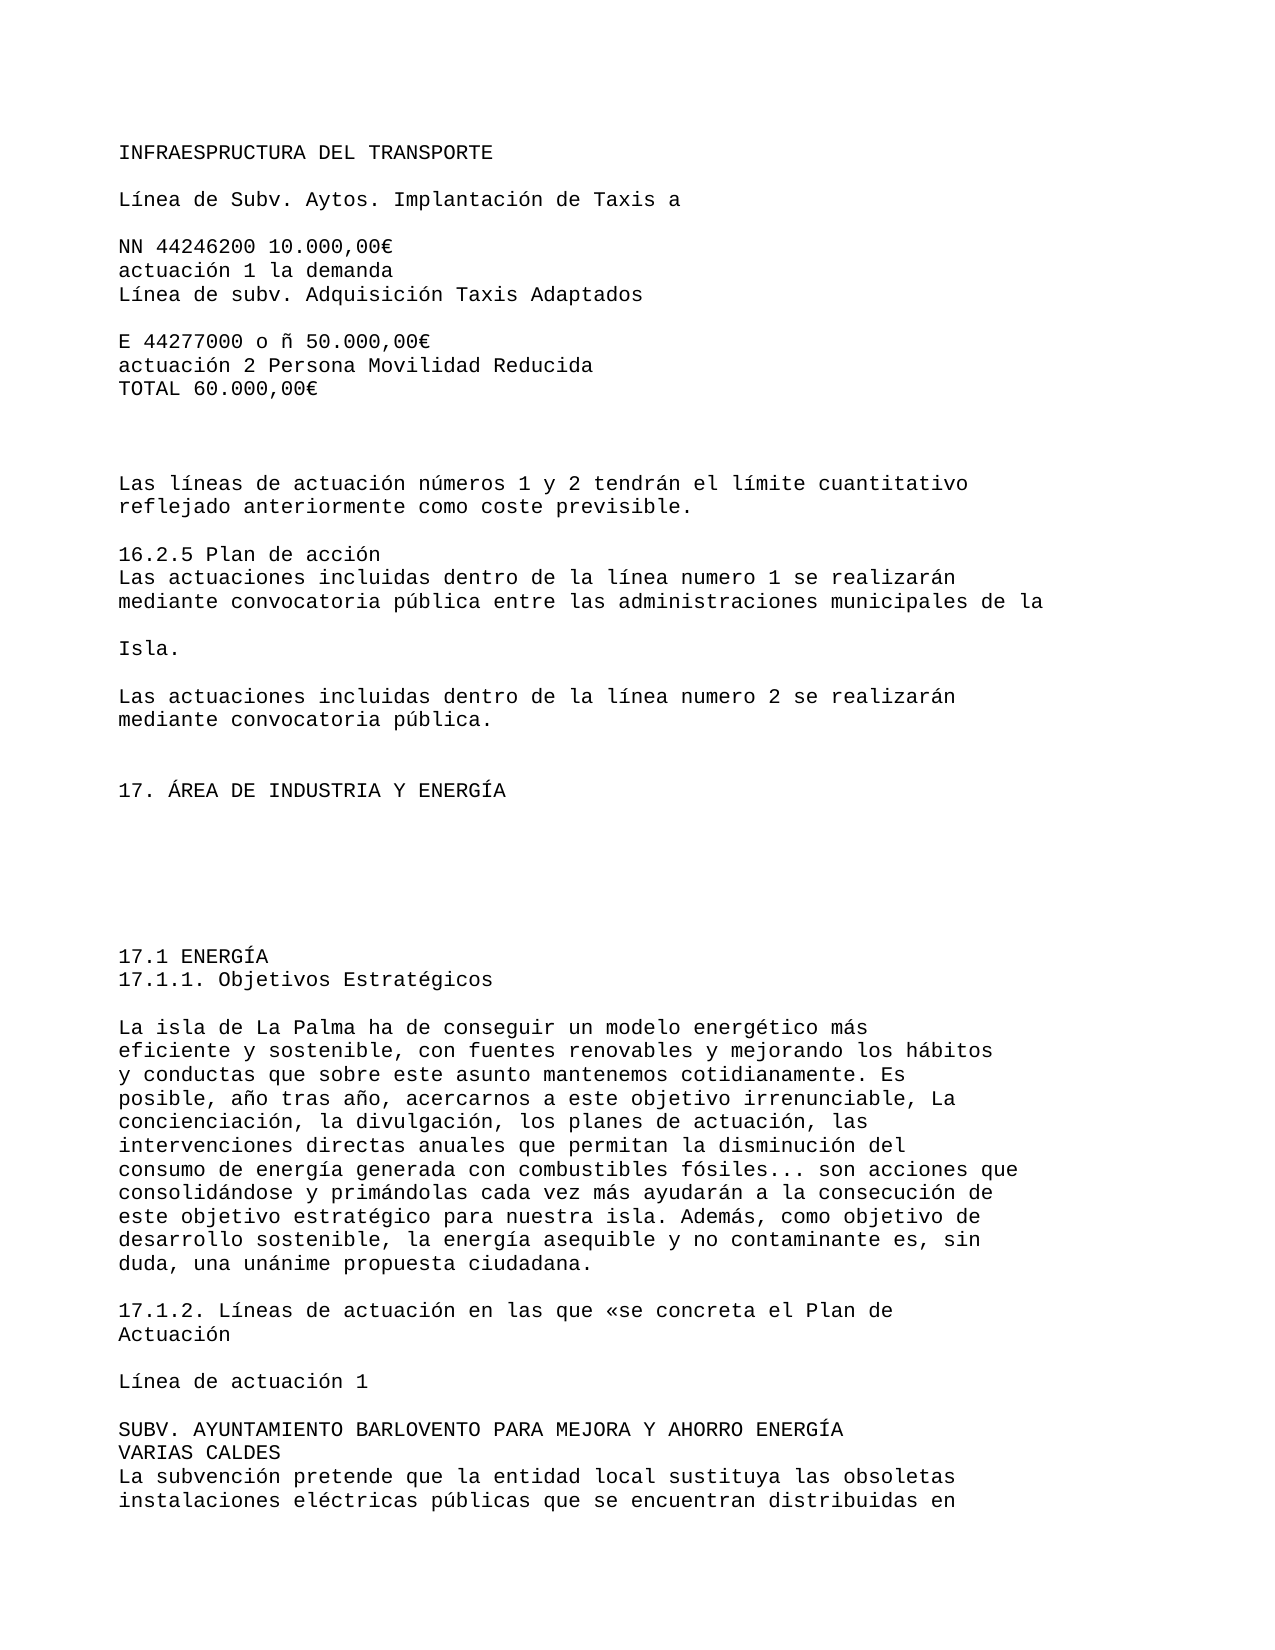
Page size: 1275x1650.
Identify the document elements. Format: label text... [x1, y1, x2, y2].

text Actuación [118, 1324, 1157, 1348]
text TOTAL 60.000,00€ [118, 378, 1157, 402]
text SUBV. AYUNTAMIENTO BARLOVENTO PARA MEJORA Y AHORRO ENERGÍA [118, 1419, 1157, 1442]
text consumo de energía generada con combustibles fósiles... son acciones que [118, 1158, 1157, 1182]
text Las líneas de actuación números 1 y 2 tendrán el límite cuantitativo [118, 473, 1157, 496]
text 16.2.5 Plan de acción [118, 544, 1157, 567]
text Las actuaciones incluidas dentro de la línea numero 1 se realizarán [118, 567, 1157, 591]
text E 44277000 o ñ 50.000,00€ [118, 331, 1157, 354]
text actuación 1 la demanda [118, 260, 1157, 284]
text 17.1 ENERGÍA [118, 946, 1157, 969]
text desarrollo sostenible, la energía asequible y no contaminante es, sin [118, 1229, 1157, 1253]
text concienciación, la divulgación, los planes de actuación, las [118, 1111, 1157, 1135]
text duda, una unánime propuesta ciudadana. [118, 1253, 1157, 1277]
text actuación 2 Persona Movilidad Reducida [118, 354, 1157, 378]
text La subvención pretende que la entidad local sustituya las obsoletas [118, 1466, 1157, 1489]
text mediante convocatoria pública. [118, 709, 1157, 733]
text intervenciones directas anuales que permitan la disminución del [118, 1135, 1157, 1158]
text reflejado anteriormente como coste previsible. [118, 496, 1157, 520]
text Las actuaciones incluidas dentro de la línea numero 2 se realizarán [118, 686, 1157, 709]
text consolidándose y primándolas cada vez más ayudarán a la consecución de [118, 1182, 1157, 1206]
text posible, año tras año, acercarnos a este objetivo irrenunciable, La [118, 1088, 1157, 1111]
text instalaciones eléctricas públicas que se encuentran distribuidas en [118, 1489, 1157, 1513]
text Isla. [118, 638, 1157, 662]
text 17. ÁREA DE INDUSTRIA Y ENERGÍA [118, 780, 1157, 804]
text 17.1.1. Objetivos Estratégicos [118, 969, 1157, 993]
text mediante convocatoria pública entre las administraciones municipales de la [118, 591, 1157, 615]
text NN 44246200 10.000,00€ [118, 236, 1157, 260]
text VARIAS CALDES [118, 1442, 1157, 1466]
text Línea de Subv. Aytos. Implantación de Taxis a [118, 189, 1157, 213]
text eficiente y sostenible, con fuentes renovables y mejorando los hábitos [118, 1040, 1157, 1064]
text Línea de actuación 1 [118, 1371, 1157, 1395]
text INFRAESPRUCTURA DEL TRANSPORTE [118, 142, 1157, 165]
text y conductas que sobre este asunto mantenemos cotidianamente. Es [118, 1064, 1157, 1088]
text 17.1.2. Líneas de actuación en las que «se concreta el Plan de [118, 1300, 1157, 1324]
text Línea de subv. Adquisición Taxis Adaptados [118, 284, 1157, 307]
text este objetivo estratégico para nuestra isla. Además, como objetivo de [118, 1206, 1157, 1229]
text La isla de La Palma ha de conseguir un modelo energético más [118, 1017, 1157, 1040]
